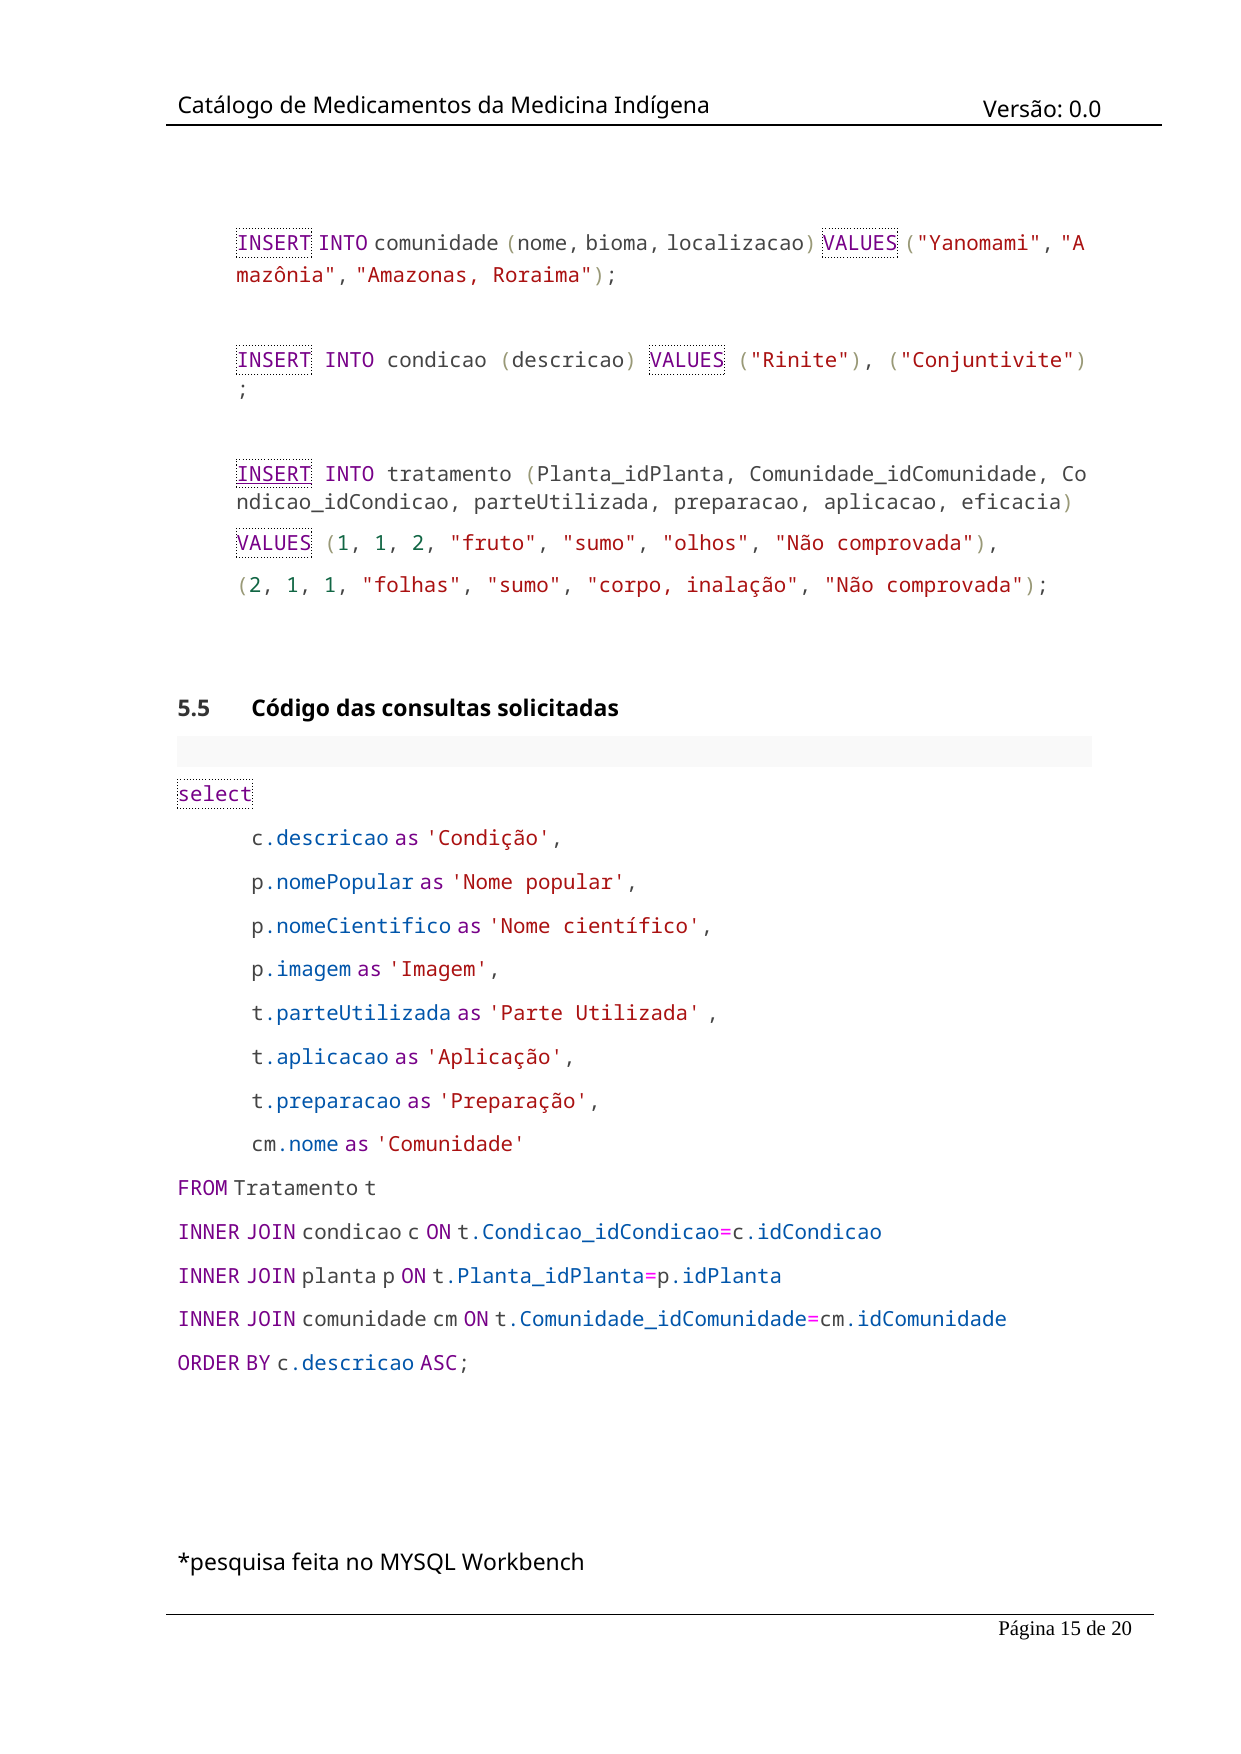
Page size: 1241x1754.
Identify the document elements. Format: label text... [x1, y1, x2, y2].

text select [177, 777, 1092, 808]
text INSERT INTO condicao (descricao) VALUES ("Rinite"), ("Conjuntivite"); [236, 345, 1092, 402]
text p.imagem as 'Imagem', [177, 952, 1092, 983]
text INNER JOIN comunidade cm ON t.Comunidade_idComunidade=cm.idComunidade [177, 1302, 1092, 1333]
subtitle *pesquisa feita no MYSQL Workbench [177, 1546, 1092, 1577]
text VALUES (1, 1, 2, "fruto", "sumo", "olhos", "Não comprovada"), [236, 528, 1092, 557]
text INNER JOIN planta p ON t.Planta_idPlanta=p.idPlanta [177, 1258, 1092, 1290]
text INSERT INTO comunidade (nome, bioma, localizacao) VALUES ("Yanomami", "Amazônia", "Amazonas, Roraima"); [236, 226, 1092, 289]
text cm.nome as 'Comunidade' [177, 1127, 1092, 1158]
text ORDER BY c.descricao ASC; [177, 1346, 1092, 1377]
text p.nomeCientifico as 'Nome científico', [177, 908, 1092, 940]
text c.descricao as 'Condição', [177, 821, 1092, 852]
subtitle Código das consultas solicitadas [177, 692, 1092, 723]
text (2, 1, 1, "folhas", "sumo", "corpo, inalação", "Não comprovada"); [236, 570, 1092, 598]
text t.parteUtilizada as 'Parte Utilizada' , [177, 996, 1092, 1027]
text t.aplicacao as 'Aplicação', [177, 1040, 1092, 1071]
text INNER JOIN condicao c ON t.Condicao_idCondicao=c.idCondicao [177, 1215, 1092, 1246]
text FROM Tratamento t [177, 1171, 1092, 1202]
text INSERT INTO tratamento (Planta_idPlanta, Comunidade_idComunidade, Condicao_idCondicao, parteUtilizada, preparacao, aplicacao, eficacia) [236, 458, 1092, 516]
text p.nomePopular as 'Nome popular', [177, 865, 1092, 896]
text t.preparacao as 'Preparação', [177, 1083, 1092, 1115]
